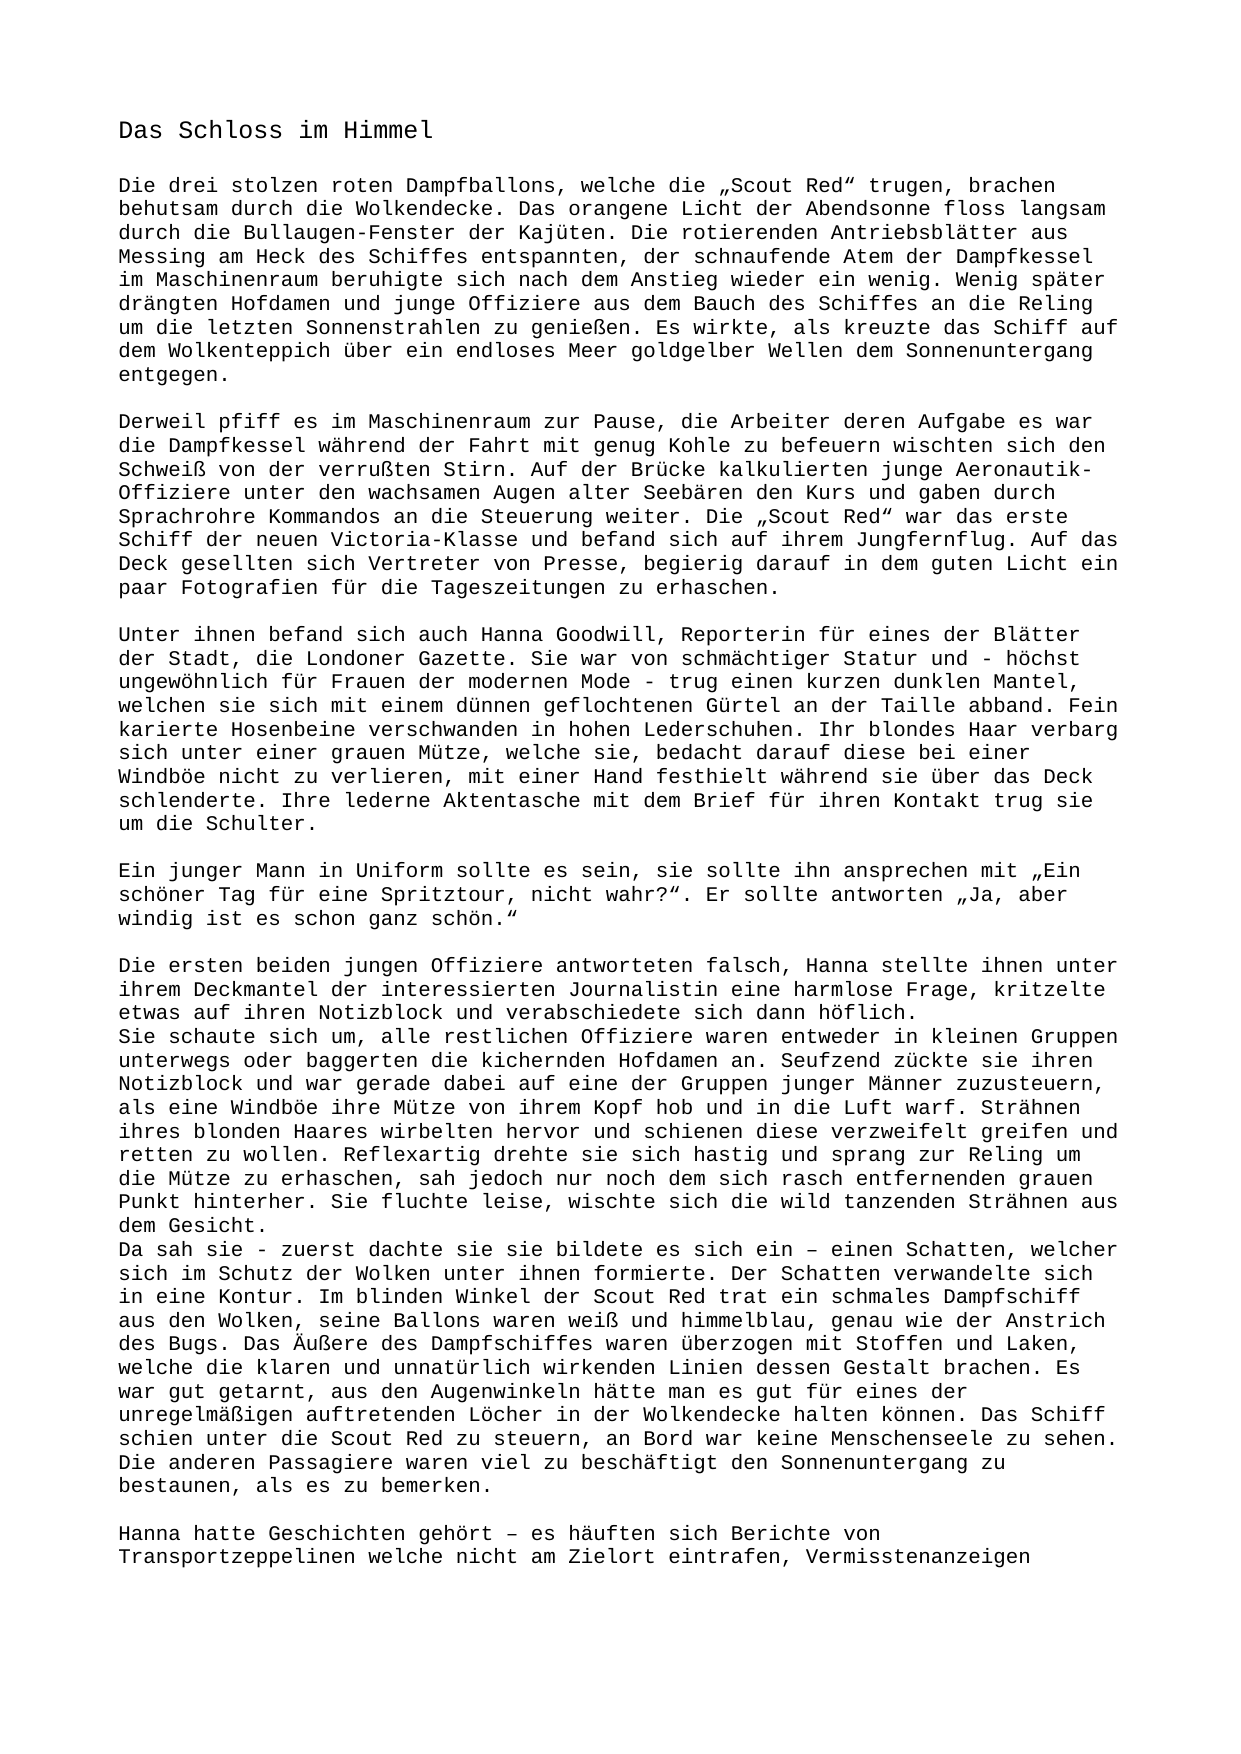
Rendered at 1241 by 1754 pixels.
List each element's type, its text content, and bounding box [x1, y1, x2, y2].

text Ein junger Mann in Uniform sollte es sein, sie sollte ihn ansprechen mit „Ein schöner Tag für eine Spritztour, nicht wahr?“. Er sollte antworten „Ja, aber windig ist es schon ganz schön.“ [118, 861, 1122, 931]
text Hanna hatte Geschichten gehört – es häuften sich Berichte von Transportzeppelinen welche nicht am Zielort eintrafen, Vermisstenanzeigen [118, 1523, 1122, 1570]
text Derweil pfiff es im Maschinenraum zur Pause, die Arbeiter deren Aufgabe es war die Dampfkessel während der Fahrt mit genug Kohle zu befeuern wischten sich den Schweiß von der verrußten Stirn. Auf der Brücke kalkulierten junge Aeronautik-Offiziere unter den wachsamen Augen alter Seebären den Kurs und gaben durch Sprachrohre Kommandos an die Steuerung weiter. Die „Scout Red“ war das erste Schiff der neuen Victoria-Klasse und befand sich auf ihrem Jungfernflug. Auf das Deck gesellten sich Vertreter von Presse, begierig darauf in dem guten Licht ein paar Fotografien für die Tageszeitungen zu erhaschen. [118, 411, 1122, 600]
text Die ersten beiden jungen Offiziere antworteten falsch, Hanna stellte ihnen unter ihrem Deckmantel der interessierten Journalistin eine harmlose Frage, kritzelte etwas auf ihren Notizblock und verabschiedete sich dann höflich. [118, 955, 1122, 1026]
text Sie schaute sich um, alle restlichen Offiziere waren entweder in kleinen Gruppen unterwegs oder baggerten die kichernden Hofdamen an. Seufzend zückte sie ihren Notizblock und war gerade dabei auf eine der Gruppen junger Männer zuzusteuern, als eine Windböe ihre Mütze von ihrem Kopf hob und in die Luft warf. Strähnen ihres blonden Haares wirbelten hervor und schienen diese verzweifelt greifen und retten zu wollen. Reflexartig drehte sie sich hastig und sprang zur Reling um die Mütze zu erhaschen, sah jedoch nur noch dem sich rasch entfernenden grauen Punkt hinterher. Sie fluchte leise, wischte sich die wild tanzenden Strähnen aus dem Gesicht. [118, 1026, 1122, 1239]
text Da sah sie - zuerst dachte sie sie bildete es sich ein – einen Schatten, welcher sich im Schutz der Wolken unter ihnen formierte. Der Schatten verwandelte sich in eine Kontur. Im blinden Winkel der Scout Red trat ein schmales Dampfschiff aus den Wolken, seine Ballons waren weiß und himmelblau, genau wie der Anstrich des Bugs. Das Äußere des Dampfschiffes waren überzogen mit Stoffen und Laken, welche die klaren und unnatürlich wirkenden Linien dessen Gestalt brachen. Es war gut getarnt, aus den Augenwinkeln hätte man es gut für eines der unregelmäßigen auftretenden Löcher in der Wolkendecke halten können. Das Schiff schien unter die Scout Red zu steuern, an Bord war keine Menschenseele zu sehen. Die anderen Passagiere waren viel zu beschäftigt den Sonnenuntergang zu bestaunen, als es zu bemerken. [118, 1239, 1122, 1499]
text Unter ihnen befand sich auch Hanna Goodwill, Reporterin für eines der Blätter der Stadt, die Londoner Gazette. Sie war von schmächtiger Statur und - höchst ungewöhnlich für Frauen der modernen Mode - trug einen kurzen dunklen Mantel, welchen sie sich mit einem dünnen geflochtenen Gürtel an der Taille abband. Fein karierte Hosenbeine verschwanden in hohen Lederschuhen. Ihr blondes Haar verbarg sich unter einer grauen Mütze, welche sie, bedacht darauf diese bei einer Windböe nicht zu verlieren, mit einer Hand festhielt während sie über das Deck schlenderte. Ihre lederne Aktentasche mit dem Brief für ihren Kontakt trug sie um die Schulter. [118, 624, 1122, 837]
text Das Schloss im Himmel [118, 118, 1122, 146]
text Die drei stolzen roten Dampfballons, welche die „Scout Red“ trugen, brachen behutsam durch die Wolkendecke. Das orangene Licht der Abendsonne floss langsam durch die Bullaugen-Fenster der Kajüten. Die rotierenden Antriebsblätter aus Messing am Heck des Schiffes entspannten, der schnaufende Atem der Dampfkessel im Maschinenraum beruhigte sich nach dem Anstieg wieder ein wenig. Wenig später drängten Hofdamen und junge Offiziere aus dem Bauch des Schiffes an die Reling um die letzten Sonnenstrahlen zu genießen. Es wirkte, als kreuzte das Schiff auf dem Wolkenteppich über ein endloses Meer goldgelber Wellen dem Sonnenuntergang entgegen. [118, 175, 1122, 388]
